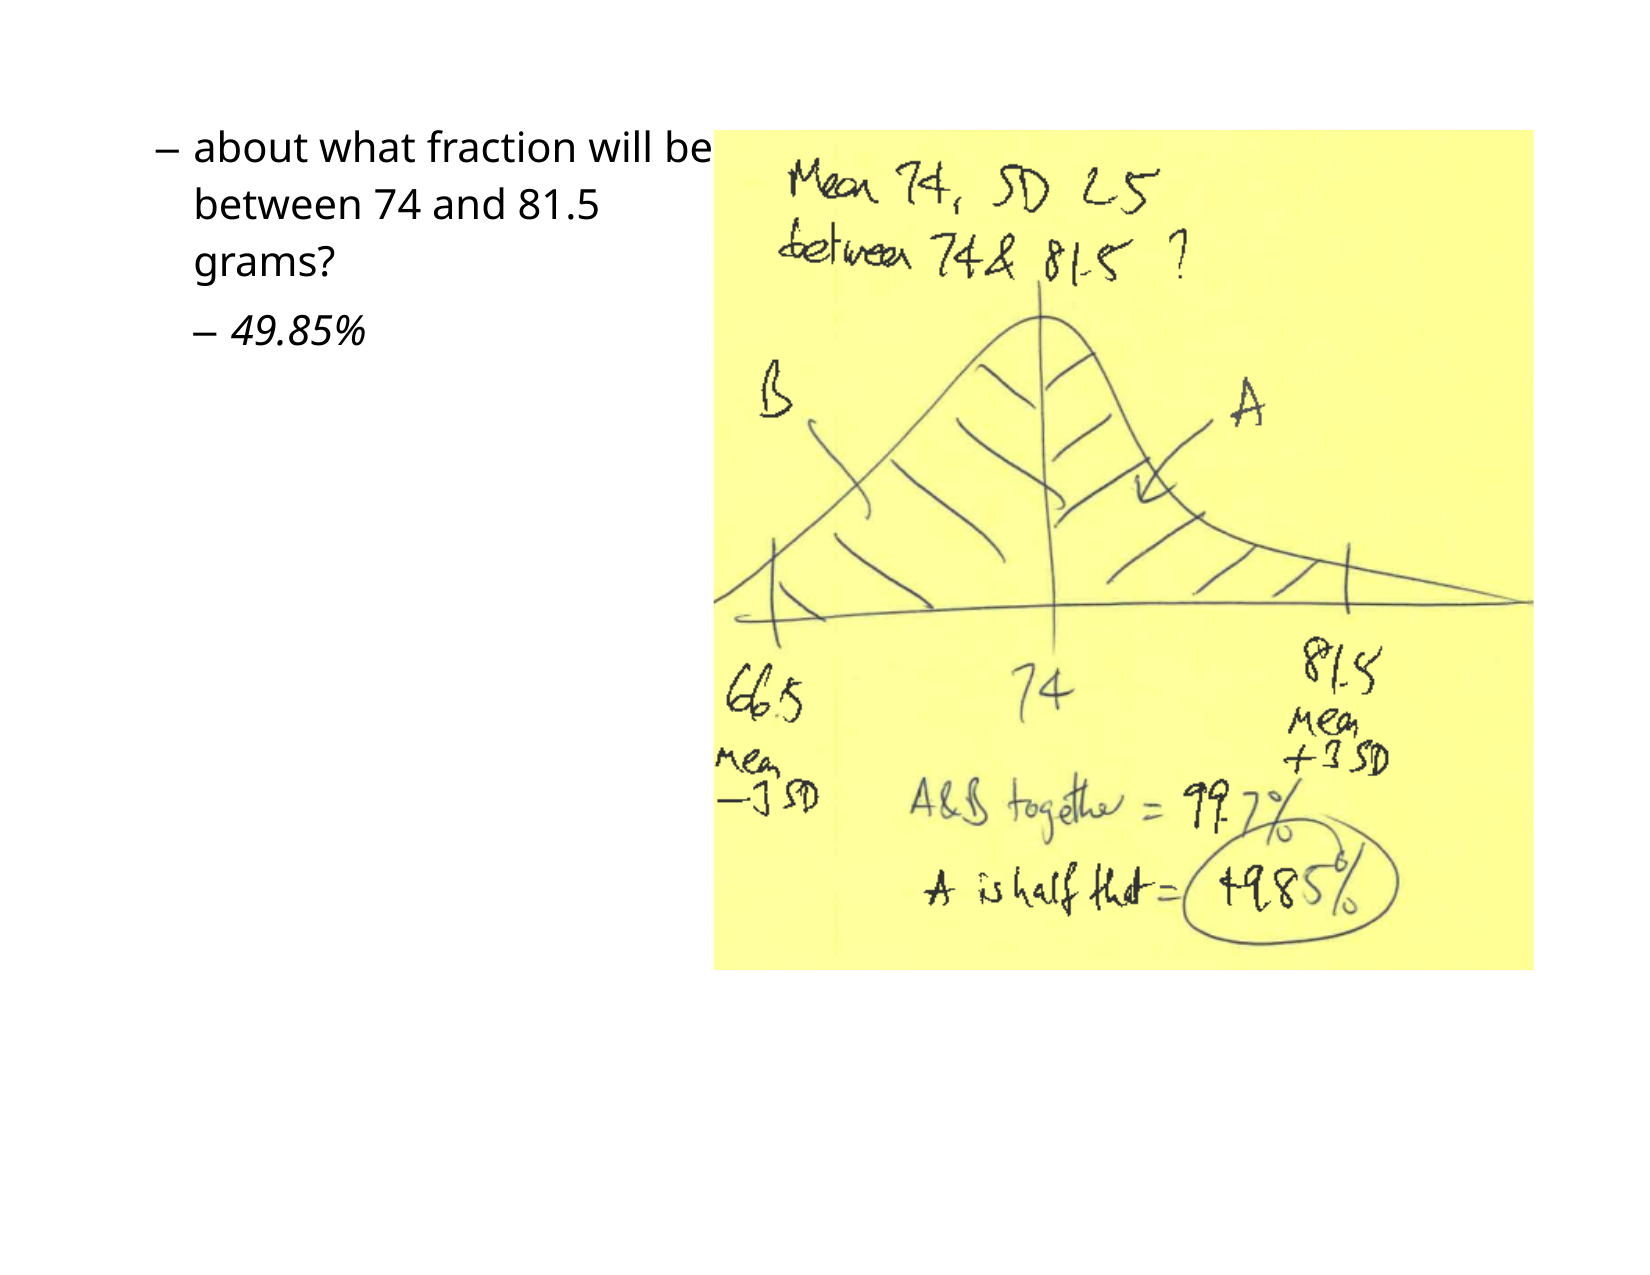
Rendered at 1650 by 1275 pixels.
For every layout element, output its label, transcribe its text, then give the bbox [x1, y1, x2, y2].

picture [713, 130, 1534, 970]
list about what fraction will be between 74 and 81.5 grams? [156, 118, 1532, 288]
list 49.85% [193, 301, 713, 358]
